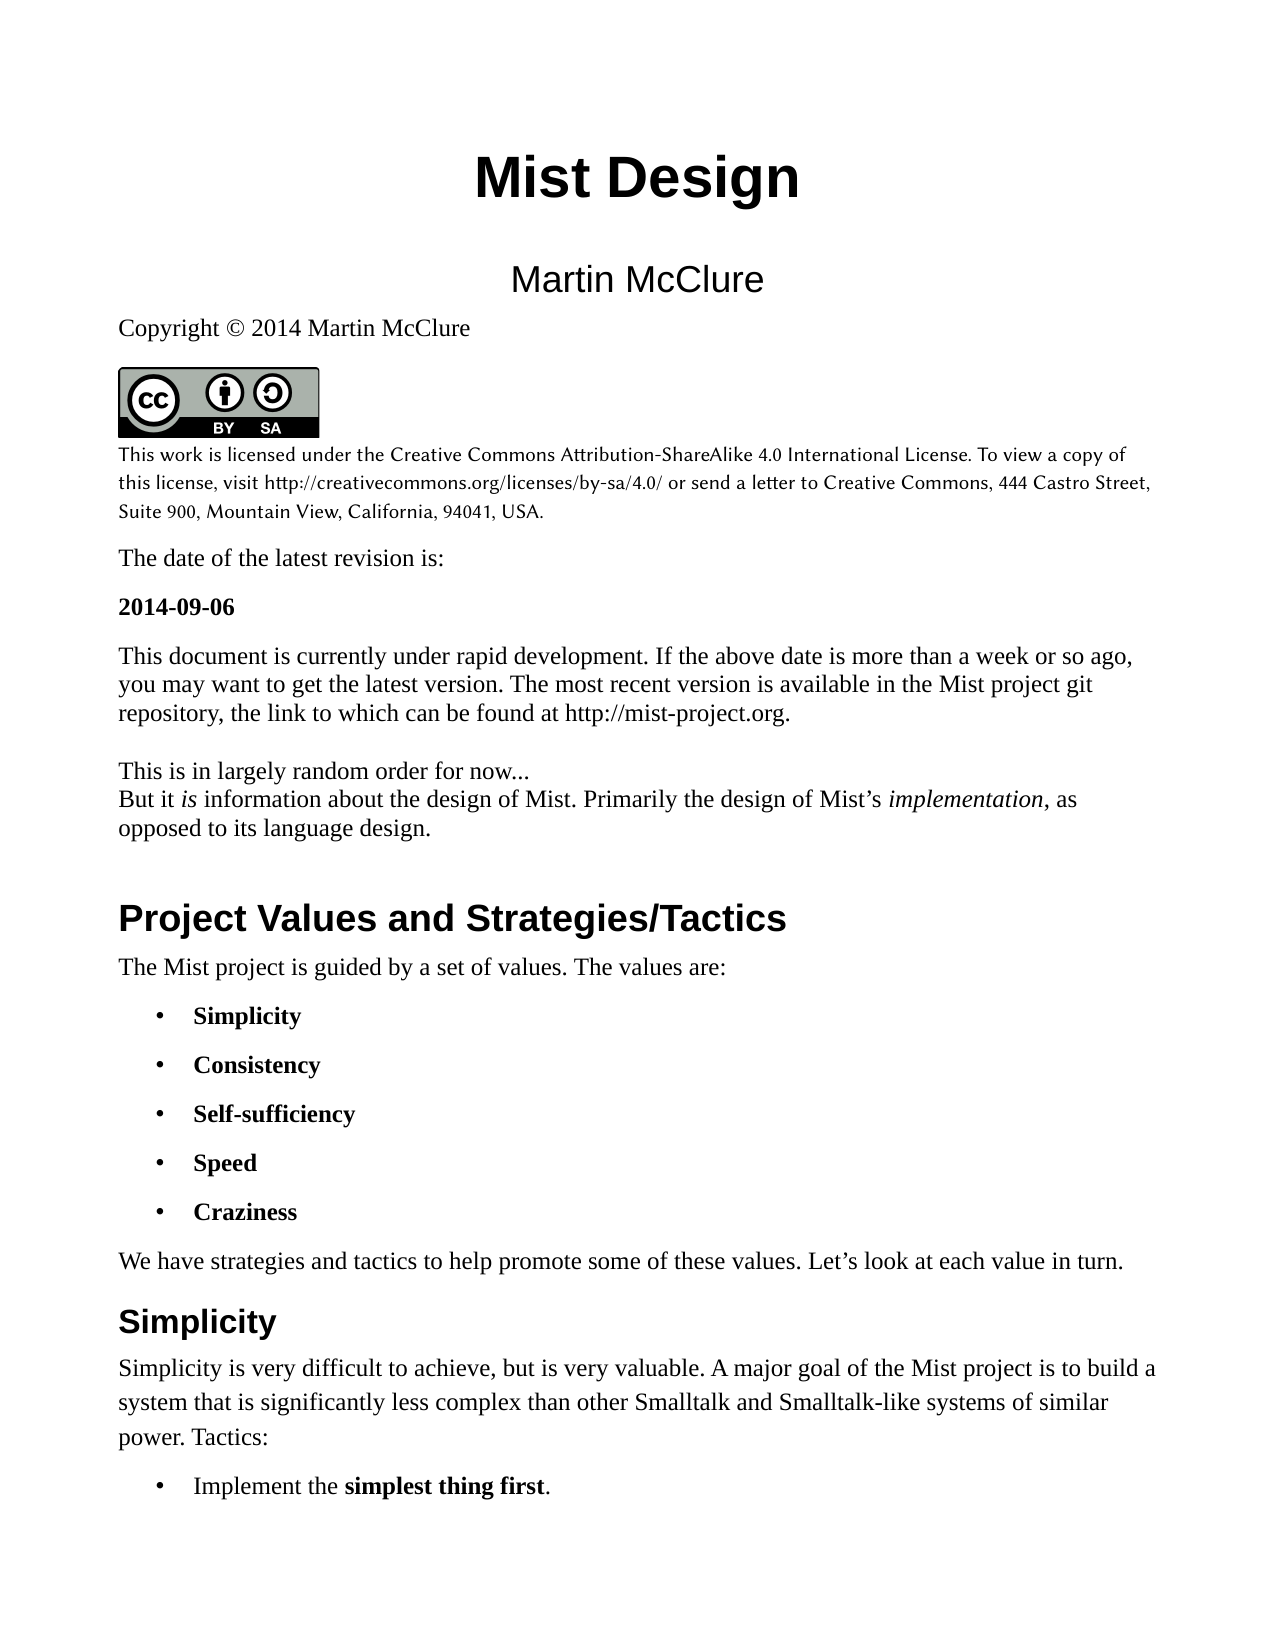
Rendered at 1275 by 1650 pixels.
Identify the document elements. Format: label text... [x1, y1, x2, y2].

subtitle Project Values and Strategies/Tactics [118, 896, 1157, 939]
text The Mist project is guided by a set of values. The values are: [118, 952, 1157, 981]
text Copyright © 2014 Martin McClure [118, 313, 1157, 342]
text Simplicity is very difficult to achieve, but is very valuable. A major goal of the Mist project is to build a system that is significantly less complex than other Smalltalk and Smalltalk-like systems of similar power. Tactics: [118, 1353, 1157, 1450]
text This work is licensed under the Creative Commons Attribution-ShareAlike 4.0 International License. To view a copy of this license, visit http://creativecommons.org/licenses/by-sa/4.0/ or send a letter to Creative Commons, 444 Castro Street, Suite 900, Mountain View, California, 94041, USA. [118, 362, 1157, 523]
list Craziness [156, 1197, 1157, 1226]
text 2014-09-06 [118, 592, 1157, 620]
list Consistency [156, 1050, 1157, 1079]
subtitle Martin McClure [118, 258, 1157, 301]
text The date of the latest revision is: [118, 543, 1157, 571]
text This document is currently under rapid development. If the above date is more than a week or so ago, you may want to get the latest version. The most recent version is available in the Mist project git repository, the link to which can be found at http://mist-project.org. [118, 641, 1157, 727]
subtitle Simplicity [118, 1302, 1157, 1340]
list Self-sufficiency [156, 1099, 1157, 1128]
list Speed [156, 1148, 1157, 1177]
title Mist Design [118, 143, 1157, 210]
list Simplicity [156, 1001, 1157, 1030]
list Implement the simplest thing first. [156, 1471, 1157, 1499]
text This is in largely random order for now... [118, 756, 1157, 784]
text But it is information about the design of Mist. Primarily the design of Mist’s implementation, as opposed to its language design. [118, 784, 1157, 842]
text We have strategies and tactics to help promote some of these values. Let’s look at each value in turn. [118, 1246, 1157, 1275]
picture [118, 367, 320, 438]
